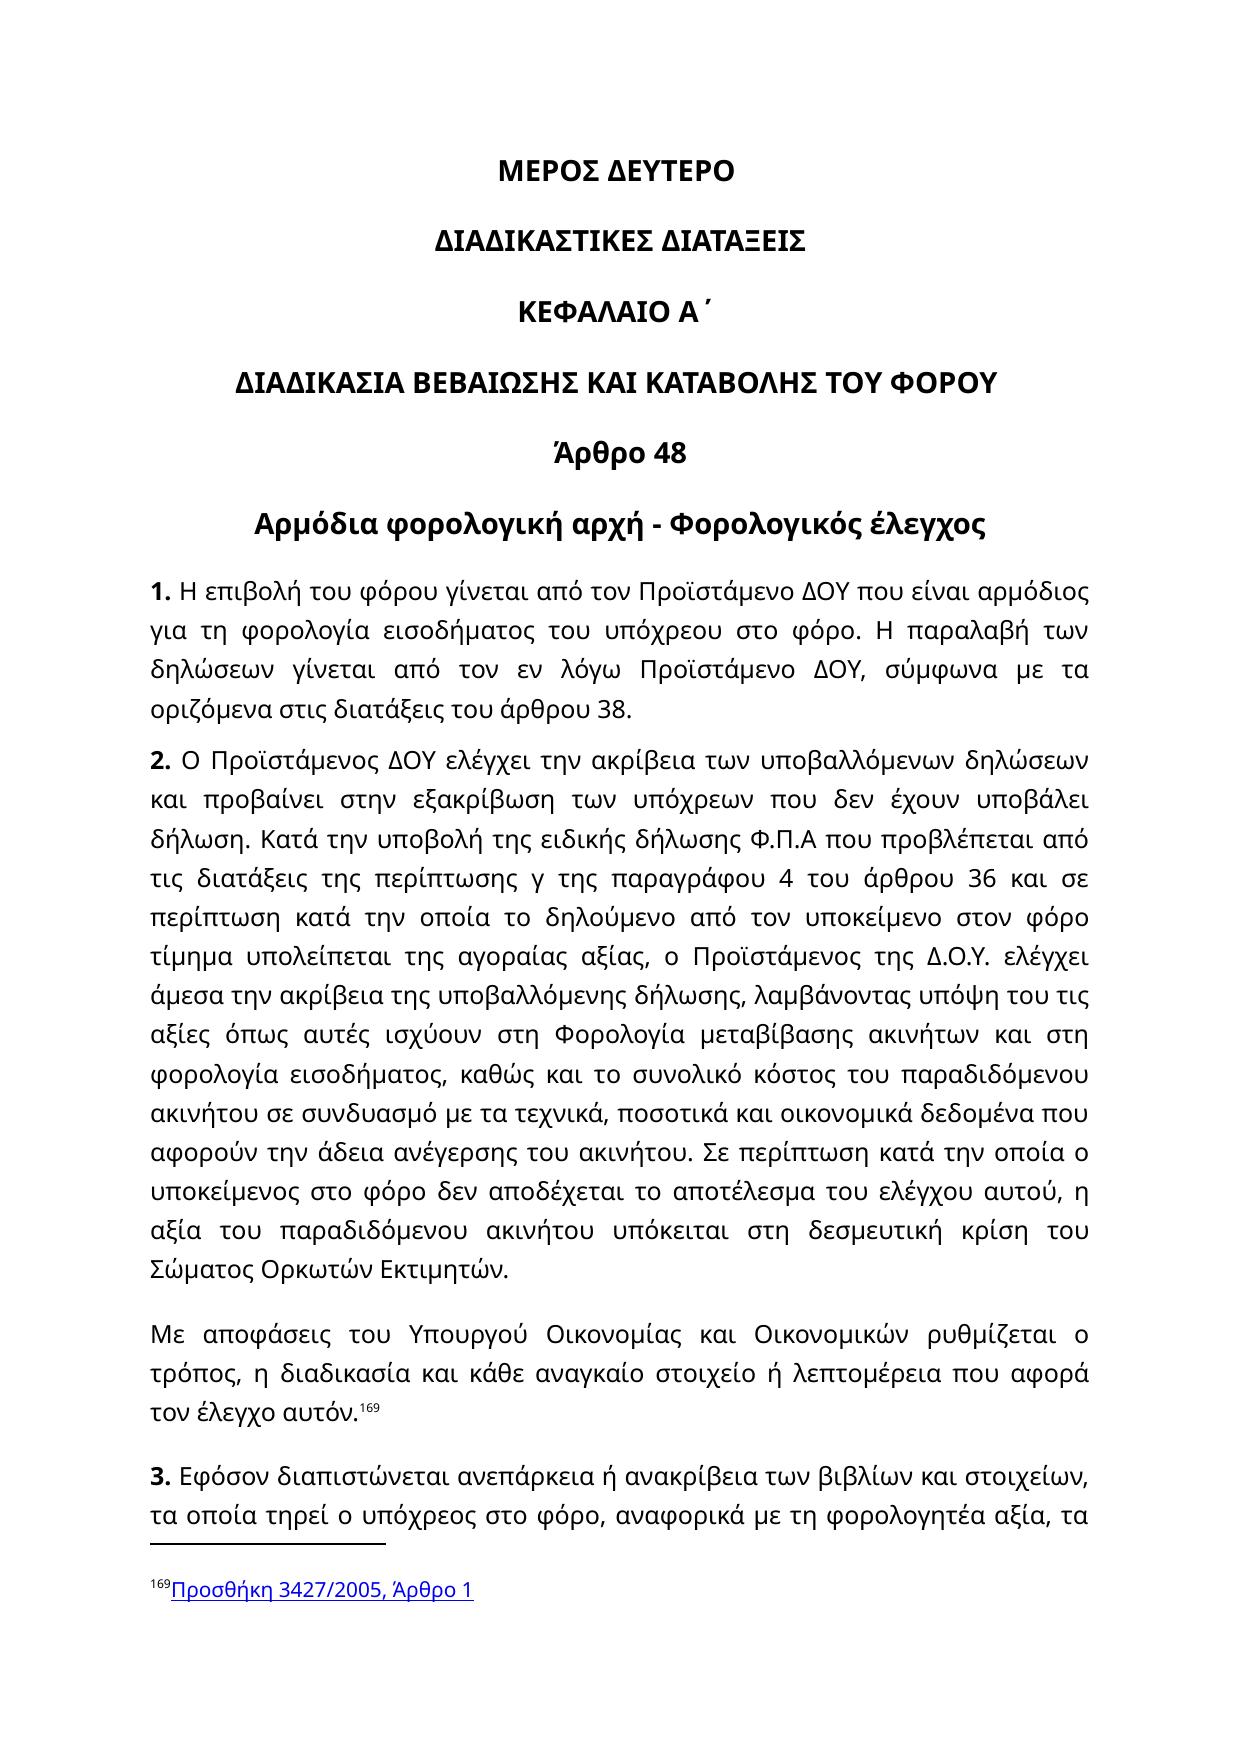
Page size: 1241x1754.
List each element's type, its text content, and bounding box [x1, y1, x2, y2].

subtitle Αρμόδια φορολογική αρχή - Φορολογικός έλεγχος [150, 503, 1090, 543]
subtitle ΔΙΑΔΙΚΑΣΙΑ ΒΕΒΑΙΩΣΗΣ ΚΑΙ ΚΑΤΑΒΟΛΗΣ ΤΟΥ ΦΟΡΟΥ [150, 362, 1090, 402]
text 3. Εφόσον διαπιστώνεται ανεπάρκεια ή ανακρίβεια των βιβλίων και στοιχείων, τα οποία τηρεί ο υπόχρεος στο φόρο, αναφορικά με τη φορολογητέα αξία, τα [150, 1459, 1090, 1532]
subtitle ΔΙΑΔΙΚΑΣΤΙΚΕΣ ΔΙΑΤΑΞΕΙΣ [150, 221, 1090, 260]
text Με αποφάσεις του Υπουργού Οικονομίας και Οικονομικών ρυθμίζεται ο τρόπος, η διαδικασία και κάθε αναγκαίο στοιχείο ή λεπτομέρεια που αφορά τον έλεγχο αυτόν. [150, 1316, 1090, 1429]
text Προσθήκη 3427/2005, Άρθρο 1 [150, 1576, 1090, 1604]
subtitle ΜΕΡΟΣ ΔΕΥΤΕΡΟ [150, 150, 1090, 190]
text 2. Ο Προϊστάμενος ΔΟΥ ελέγχει την ακρίβεια των υποβαλλόμενων δηλώσεων και προβαίνει στην εξακρίβωση των υπόχρεων που δεν έχουν υποβάλει δήλωση. Κατά την υποβολή της ειδικής δήλωσης Φ.Π.Α που προβλέπεται από τις διατάξεις της περίπτωσης γ της παραγράφου 4 του άρθρου 36 και σε περίπτωση κατά την οποία το δηλούμενο από τον υποκείμενο στον φόρο τίμημα υπολείπεται της αγοραίας αξίας, ο Προϊστάμενος της Δ.Ο.Υ. ελέγχει άμεσα την ακρίβεια της υποβαλλόμενης δήλωσης, λαμβάνοντας υπόψη του τις αξίες όπως αυτές ισχύουν στη Φορολογία μεταβίβασης ακινήτων και στη φορολογία εισοδήματος, καθώς και το συνολικό κόστος του παραδιδόμενου ακινήτου σε συνδυασμό με τα τεχνικά, ποσοτικά και οικονομικά δεδομένα που αφορούν την άδεια ανέγερσης του ακινήτου. Σε περίπτωση κατά την οποία ο υποκείμενος στο φόρο δεν αποδέχεται το αποτέλεσμα του ελέγχου αυτού, η αξία του παραδιδόμενου ακινήτου υπόκειται στη δεσμευτική κρίση του Σώματος Ορκωτών Εκτιμητών. [150, 743, 1090, 1286]
text 1. Η επιβολή του φόρου γίνεται από τον Προϊστάμενο ΔΟΥ που είναι αρμόδιος για τη φορολογία εισοδήματος του υπόχρεου στο φόρο. Η παραλαβή των δηλώσεων γίνεται από τον εν λόγω Προϊστάμενο ΔΟΥ, σύμφωνα με τα οριζόμενα στις διατάξεις του άρθρου 38. [150, 574, 1090, 725]
subtitle ΚΕΦΑΛΑΙΟ Α΄ [150, 291, 1090, 331]
subtitle Άρθρο 48 [150, 432, 1090, 472]
